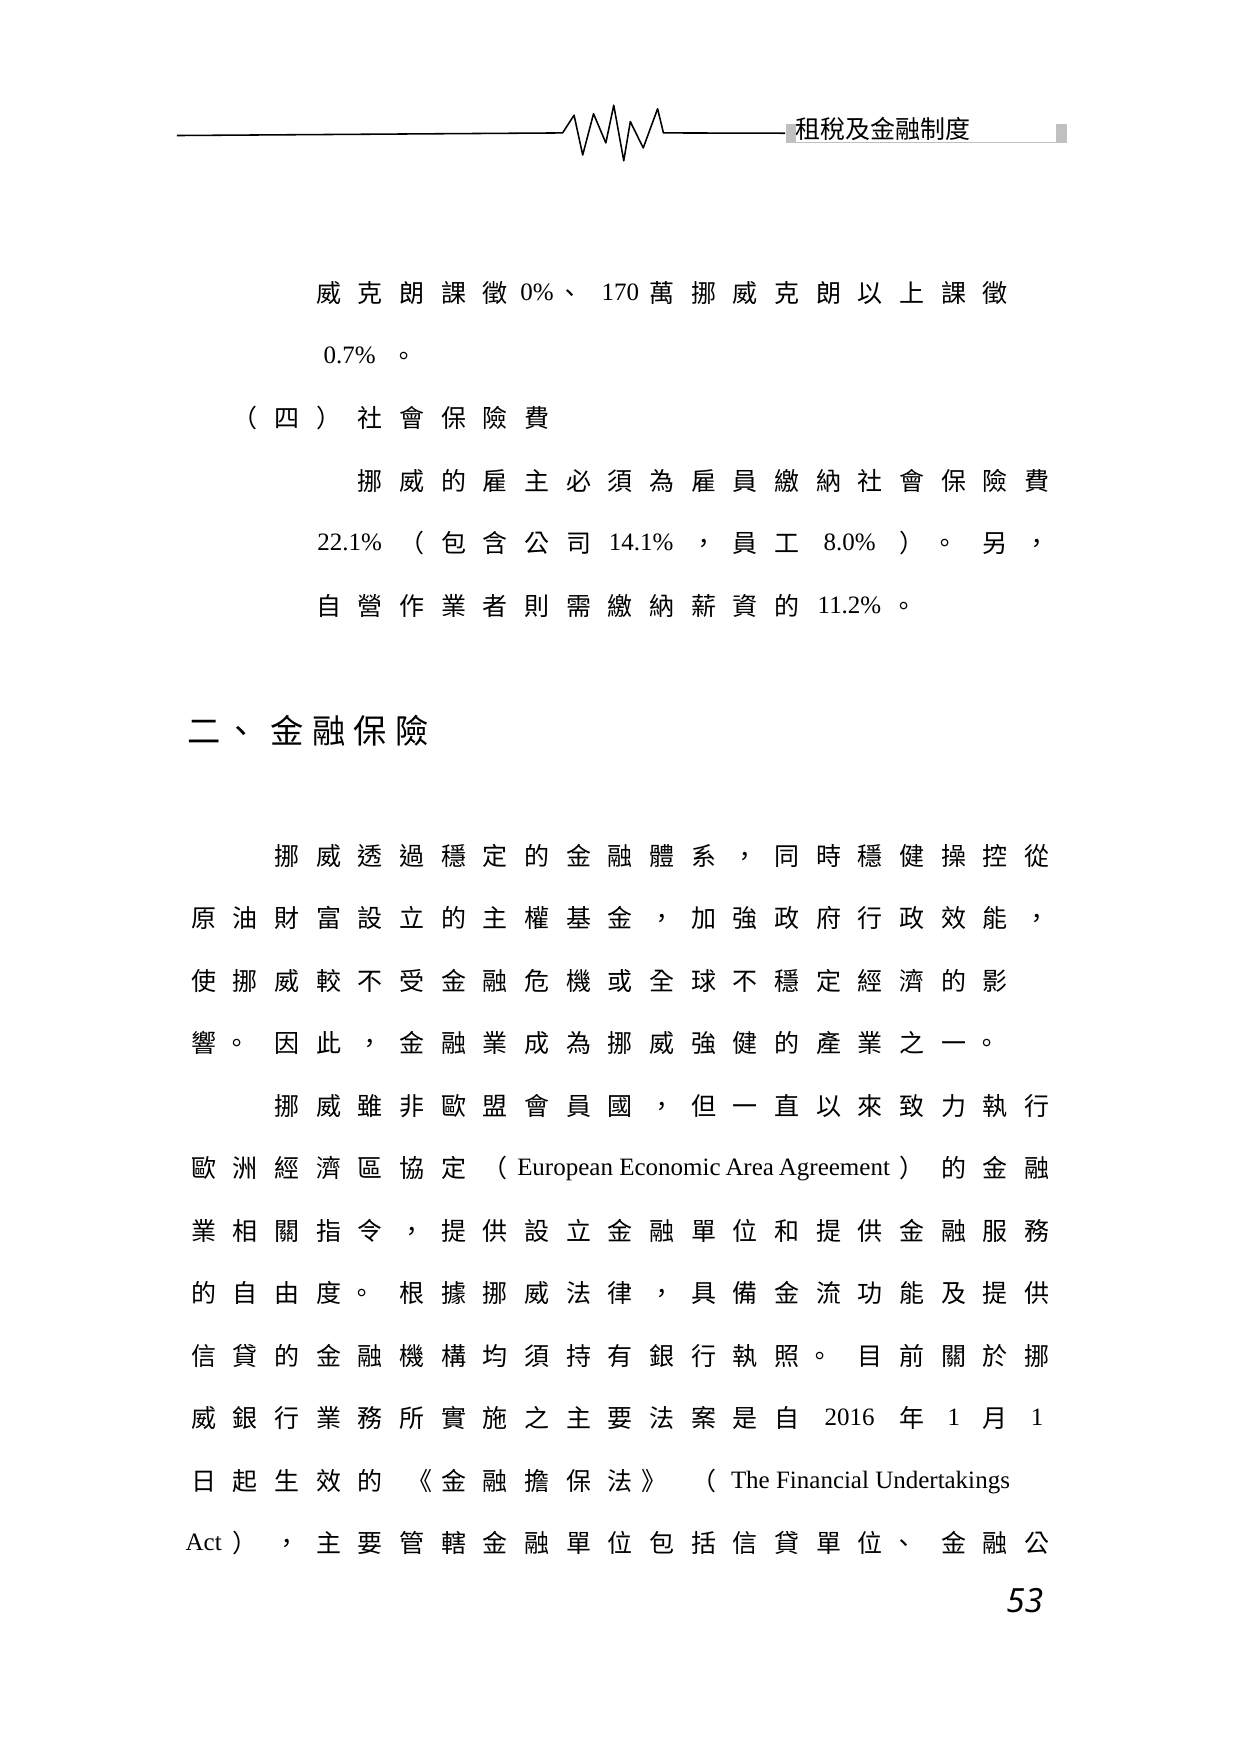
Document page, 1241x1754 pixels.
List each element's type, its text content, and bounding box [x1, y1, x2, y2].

text 二、金融保險 [183, 688, 1058, 750]
text （四）社會保險費 [207, 375, 1058, 438]
text 挪威的雇主必須為雇員繳納社會保險費22.1%（包含公司14.1%，員工8.0%）。另，自營作業者則需繳納薪資的11.2%。 [281, 438, 1058, 625]
text 威克朗課徵0%、170萬挪威克朗以上課徵0.7%。 [281, 250, 1058, 375]
text 挪威透過穩定的金融體系，同時穩健操控從原油財富設立的主權基金，加強政府行政效能，使挪威較不受金融危機或全球不穩定經濟的影響。因此，金融業成為挪威強健的產業之一。 [183, 813, 1058, 1063]
text 挪威雖非歐盟會員國，但一直以來致力執行歐洲經濟區協定（European Economic Area Agreement）的金融業相關指令，提供設立金融單位和提供金融服務的自由度。根據挪威法律，具備金流功能及提供信貸的金融機構均須持有銀行執照。目前關於挪威銀行業務所實施之主要法案是自2016年1月1日起生效的《金融擔保法》（The Financial Undertakings Act），主要管轄金融單位包括信貸單位、金融公 [183, 1063, 1058, 1563]
